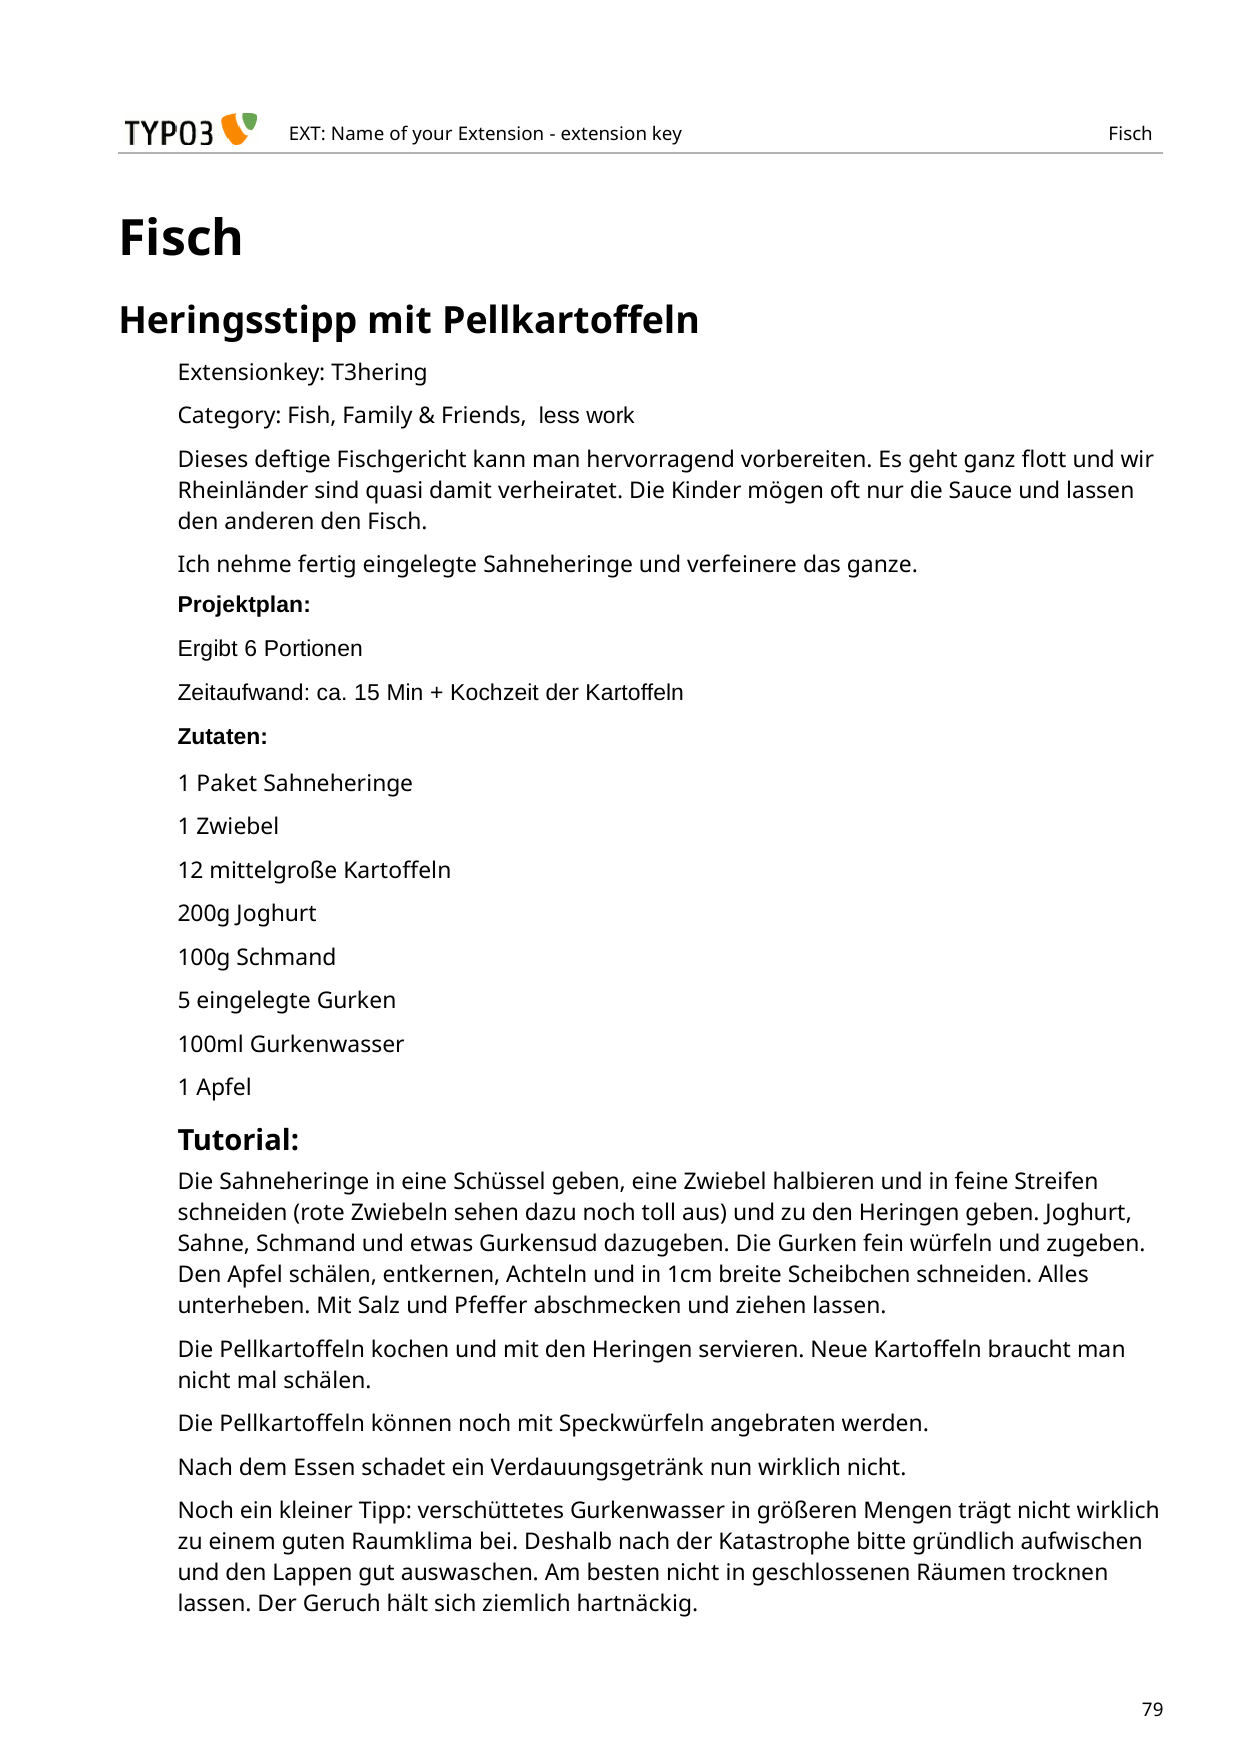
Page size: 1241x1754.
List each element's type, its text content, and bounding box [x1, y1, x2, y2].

text 1 Zwiebel [177, 810, 1163, 841]
text Ergibt 6 Portionen [177, 636, 1163, 662]
text 100ml Gurkenwasser [177, 1027, 1163, 1058]
text Die Pellkartoffeln können noch mit Speckwürfeln angebraten werden. [177, 1407, 1163, 1438]
subtitle Tutorial: [177, 1120, 1163, 1159]
subtitle Heringsstipp mit Pellkartoffeln [118, 293, 1163, 344]
picture [124, 112, 260, 145]
text Zutaten: [177, 723, 1163, 749]
text 5 eingelegte Gurken [177, 984, 1163, 1015]
text Noch ein kleiner Tipp: verschüttetes Gurkenwasser in größeren Mengen trägt nicht wirklich zu einem guten Raumklima bei. Deshalb nach der Katastrophe bitte gründlich aufwischen und den Lappen gut auswaschen. Am besten nicht in geschlossenen Räumen trocknen lassen. Der Geruch hält sich ziemlich hartnäckig. [177, 1494, 1163, 1618]
text 200g Joghurt [177, 897, 1163, 928]
text 1 Apfel [177, 1071, 1163, 1102]
text Extensionkey: T3hering [177, 356, 1163, 387]
text Dieses deftige Fischgericht kann man hervorragend vorbereiten. Es geht ganz flott und wir Rheinländer sind quasi damit verheiratet. Die Kinder mögen oft nur die Sauce und lassen den anderen den Fisch. [177, 443, 1163, 536]
text Ich nehme fertig eingelegte Sahneheringe und verfeinere das ganze. [177, 548, 1163, 579]
text 1 Paket Sahneheringe [177, 767, 1163, 798]
text Zeitaufwand: ca. 15 Min + Kochzeit der Kartoffeln [177, 679, 1163, 705]
text Die Pellkartoffeln kochen und mit den Heringen servieren. Neue Kartoffeln braucht man nicht mal schälen. [177, 1333, 1163, 1395]
text Projektplan: [177, 592, 1163, 618]
text Die Sahneheringe in eine Schüssel geben, eine Zwiebel halbieren und in feine Streifen schneiden (rote Zwiebeln sehen dazu noch toll aus) und zu den Heringen geben. Joghurt, Sahne, Schmand und etwas Gurkensud dazugeben. Die Gurken fein würfeln und zugeben. Den Apfel schälen, entkernen, Achteln und in 1cm breite Scheibchen schneiden. Alles unterheben. Mit Salz und Pfeffer abschmecken und ziehen lassen. [177, 1165, 1163, 1320]
text Nach dem Essen schadet ein Verdauungsgetränk nun wirklich nicht. [177, 1451, 1163, 1482]
subtitle Fisch [118, 202, 1163, 269]
text 100g Schmand [177, 941, 1163, 972]
text Category: Fish, Family & Friends, less work [177, 399, 1163, 431]
text 12 mittelgroße Kartoffeln [177, 854, 1163, 885]
